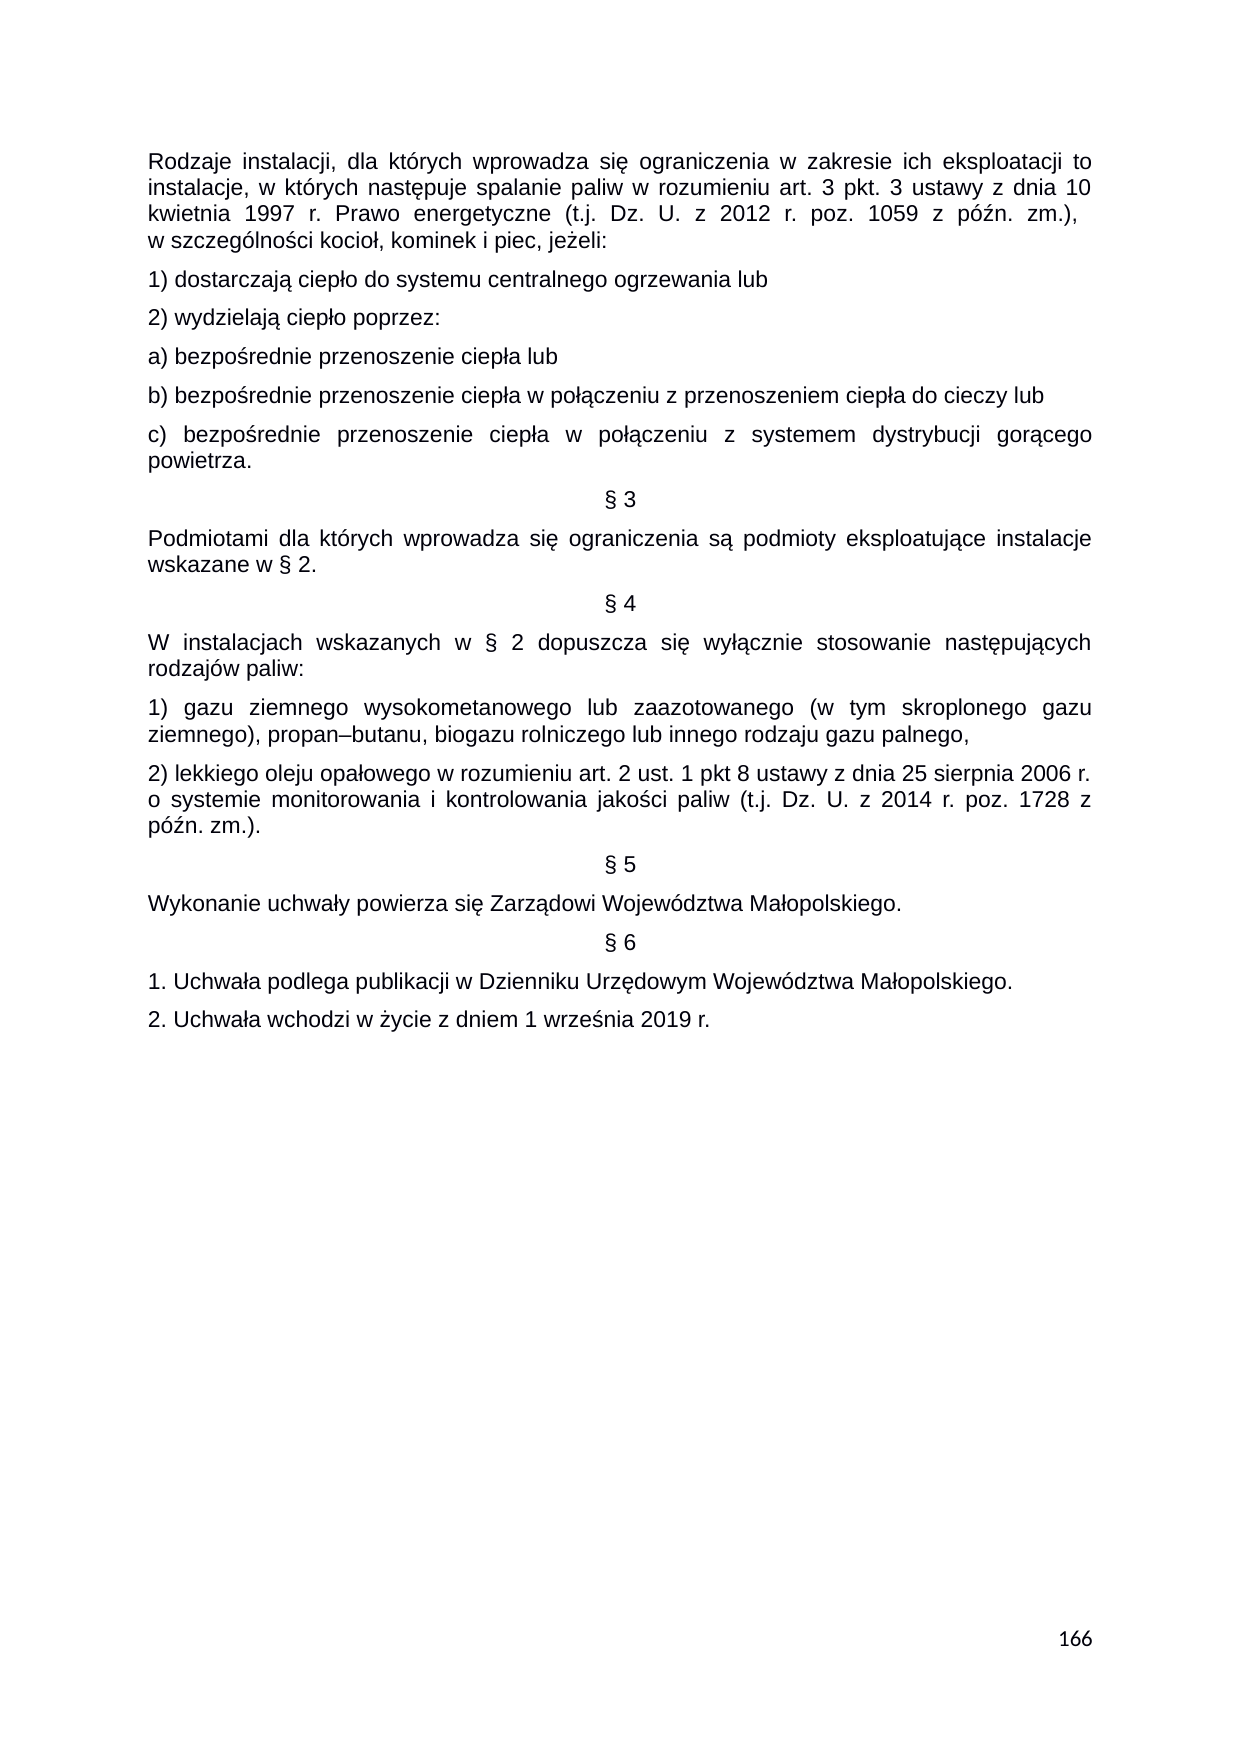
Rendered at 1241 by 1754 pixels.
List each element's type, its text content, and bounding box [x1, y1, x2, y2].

text c) bezpośrednie przenoszenie ciepła w połączeniu z systemem dystrybucji gorącego powietrza. [148, 421, 1093, 474]
text a) bezpośrednie przenoszenie ciepła lub [148, 343, 1093, 369]
text 1) dostarczają ciepło do systemu centralnego ogrzewania lub [148, 266, 1093, 292]
text 1) gazu ziemnego wysokometanowego lub zaazotowanego (w tym skroplonego gazu ziemnego), propan–butanu, biogazu rolniczego lub innego rodzaju gazu palnego, [148, 694, 1093, 747]
text Wykonanie uchwały powierza się Zarządowi Województwa Małopolskiego. [148, 890, 1093, 916]
text 2) lekkiego oleju opałowego w rozumieniu art. 2 ust. 1 pkt 8 ustawy z dnia 25 sierpnia 2006 r. o systemie monitorowania i kontrolowania jakości paliw (t.j. Dz. U. z 2014 r. poz. 1728 z późn. zm.). [148, 759, 1093, 838]
text § 6 [148, 929, 1093, 955]
text § 5 [148, 851, 1093, 877]
text W instalacjach wskazanych w § 2 dopuszcza się wyłącznie stosowanie następujących rodzajów paliw: [148, 629, 1093, 682]
text 2. Uchwała wchodzi w życie z dniem 1 września 2019 r. [148, 1006, 1093, 1033]
text 1. Uchwała podlega publikacji w Dzienniku Urzędowym Województwa Małopolskiego. [148, 968, 1093, 994]
text b) bezpośrednie przenoszenie ciepła w połączeniu z przenoszeniem ciepła do cieczy lub [148, 382, 1093, 408]
text Podmiotami dla których wprowadza się ograniczenia są podmioty eksploatujące instalacje wskazane w § 2. [148, 525, 1093, 578]
text § 3 [148, 486, 1093, 512]
text Rodzaje instalacji, dla których wprowadza się ograniczenia w zakresie ich eksploatacji to instalacje, w których następuje spalanie paliw w rozumieniu art. 3 pkt. 3 ustawy z dnia 10 kwietnia 1997 r. Prawo energetyczne (t.j. Dz. U. z 2012 r. poz. 1059 z późn. zm.), w szczególności kocioł, kominek i piec, jeżeli: [148, 148, 1093, 253]
text 2) wydzielają ciepło poprzez: [148, 304, 1093, 331]
text § 4 [148, 590, 1093, 617]
